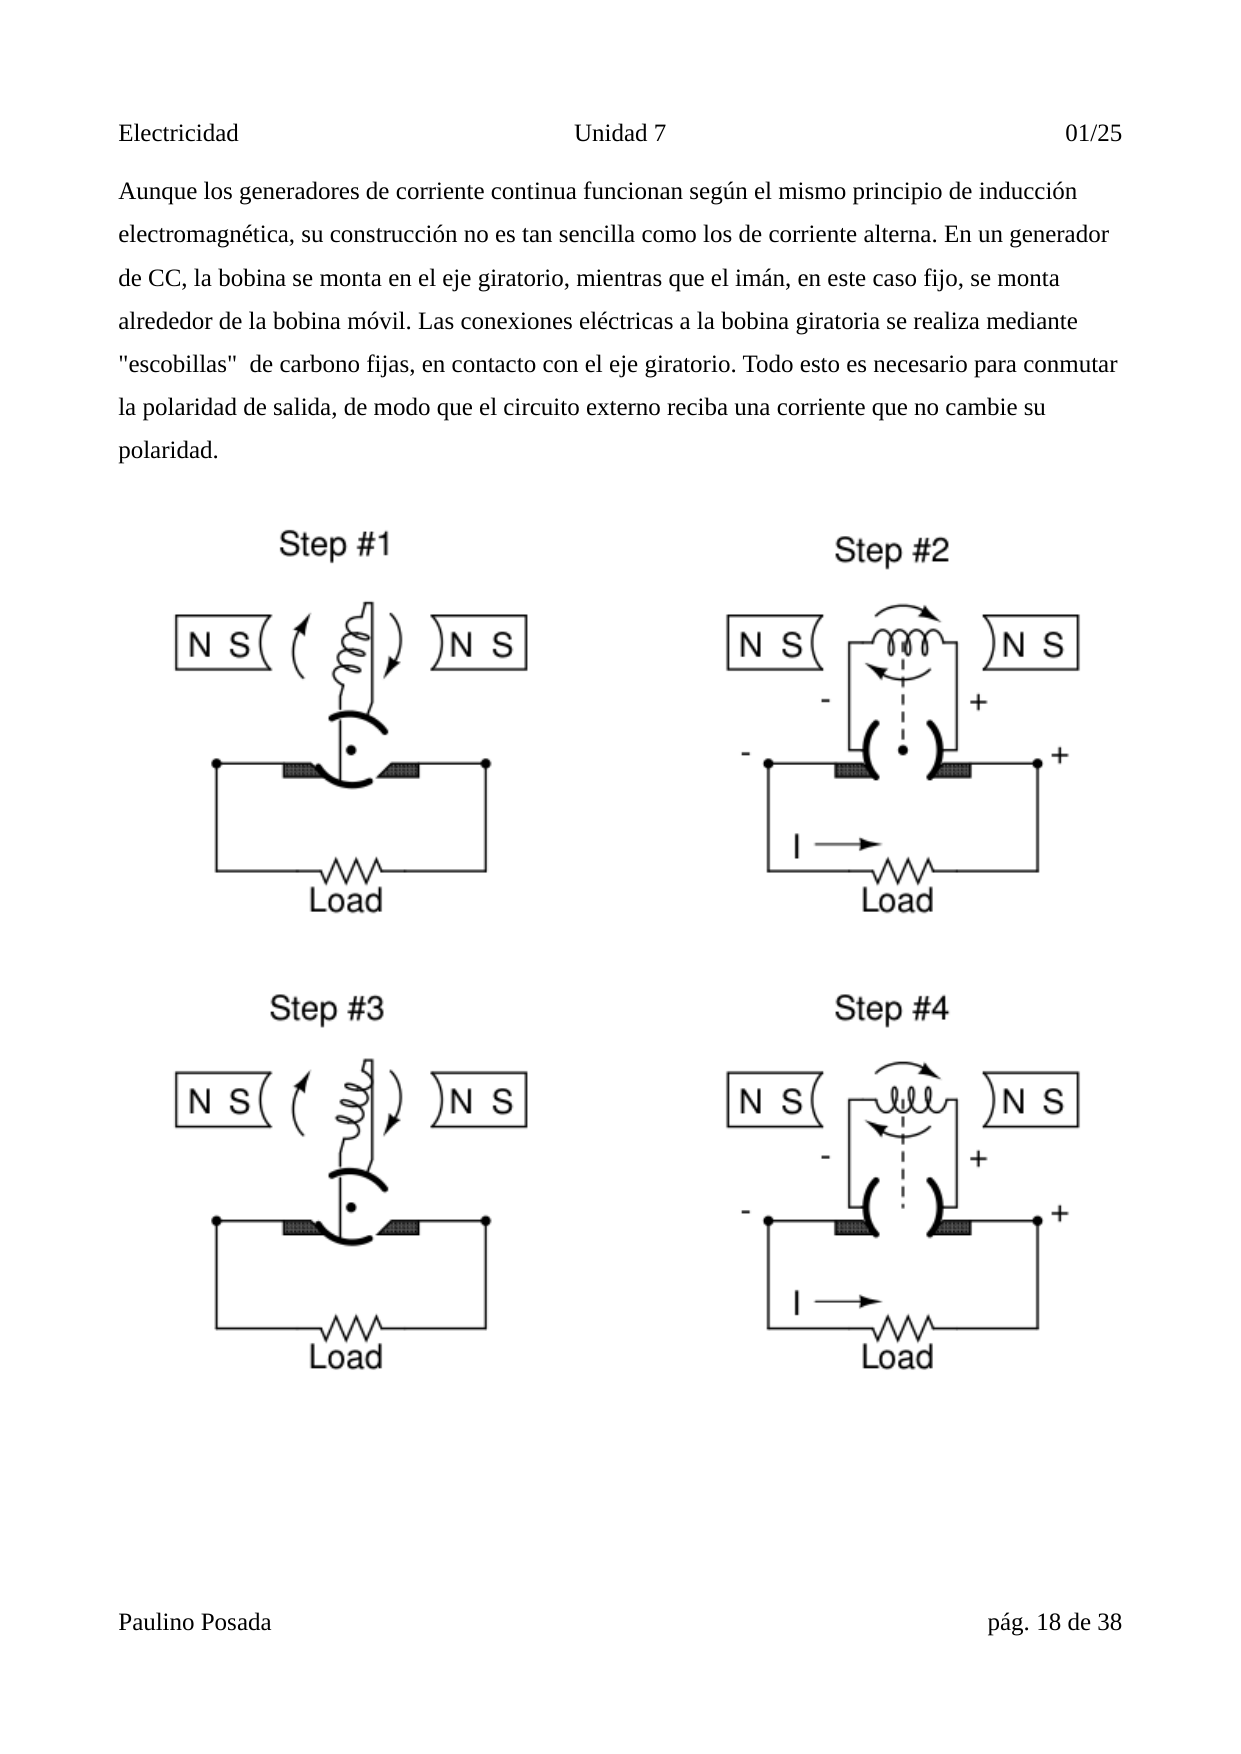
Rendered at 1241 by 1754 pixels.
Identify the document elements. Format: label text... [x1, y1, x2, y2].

picture [138, 521, 1102, 1381]
text Aunque los generadores de corriente continua funcionan según el mismo principio de inducción electromagnética, su construcción no es tan sencilla como los de corriente alterna. En un generador de CC, la bobina se monta en el eje giratorio, mientras que el imán, en este caso fijo, se monta alrededor de la bobina móvil. Las conexiones eléctricas a la bobina giratoria se realiza mediante "escobillas" de carbono fijas, en contacto con el eje giratorio. Todo esto es necesario para conmutar la polaridad de salida, de modo que el circuito externo reciba una corriente que no cambie su polaridad. [118, 176, 1122, 464]
